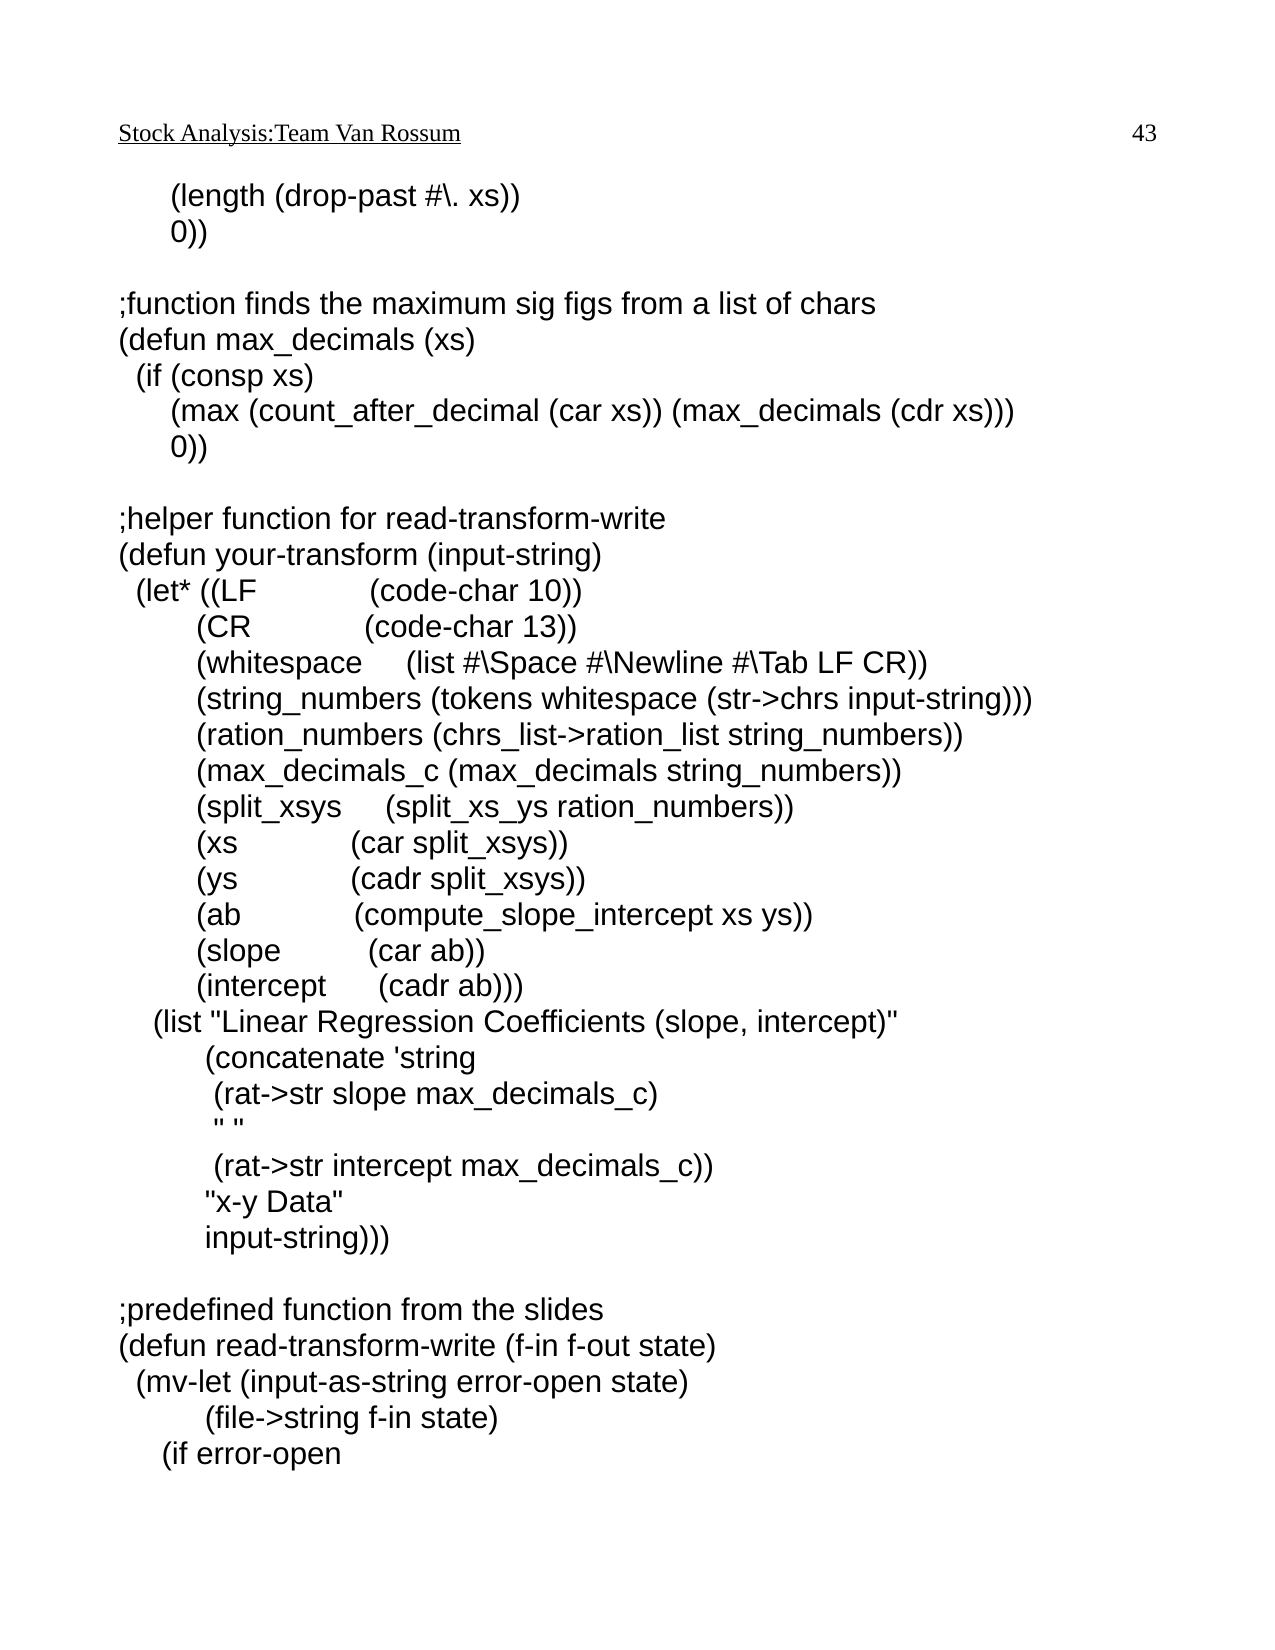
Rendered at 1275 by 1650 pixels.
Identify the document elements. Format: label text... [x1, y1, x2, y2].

text (intercept (cadr ab))) [118, 967, 1157, 1003]
text (split_xsys (split_xs_ys ration_numbers)) [118, 788, 1157, 824]
text (file->string f-in state) [118, 1399, 1157, 1435]
text 0)) [118, 213, 1157, 249]
text (ab (compute_slope_intercept xs ys)) [118, 896, 1157, 932]
text (rat->str slope max_decimals_c) [118, 1075, 1157, 1111]
text (max (count_after_decimal (car xs)) (max_decimals (cdr xs))) [118, 392, 1157, 428]
text "x-y Data" [118, 1183, 1157, 1219]
text (let* ((LF (code-char 10)) [118, 572, 1157, 608]
text (if (consp xs) [118, 357, 1157, 392]
text (defun read-transform-write (f-in f-out state) [118, 1327, 1157, 1363]
text (string_numbers (tokens whitespace (str->chrs input-string))) [118, 680, 1157, 716]
text (slope (car ab)) [118, 932, 1157, 967]
text ;predefined function from the slides [118, 1291, 1157, 1327]
text (defun max_decimals (xs) [118, 321, 1157, 357]
text (ys (cadr split_xsys)) [118, 860, 1157, 896]
text (mv-let (input-as-string error-open state) [118, 1363, 1157, 1399]
text input-string))) [118, 1219, 1157, 1255]
text (concatenate 'string [118, 1039, 1157, 1075]
text (defun your-transform (input-string) [118, 536, 1157, 572]
text ;function finds the maximum sig figs from a list of chars [118, 285, 1157, 321]
text " " [118, 1111, 1157, 1147]
text (list "Linear Regression Coefficients (slope, intercept)" [118, 1003, 1157, 1039]
text (xs (car split_xsys)) [118, 824, 1157, 860]
text (if error-open [118, 1435, 1157, 1471]
text (rat->str intercept max_decimals_c)) [118, 1147, 1157, 1183]
text (max_decimals_c (max_decimals string_numbers)) [118, 752, 1157, 788]
text (ration_numbers (chrs_list->ration_list string_numbers)) [118, 716, 1157, 752]
text (CR (code-char 13)) [118, 608, 1157, 644]
text (whitespace (list #\Space #\Newline #\Tab LF CR)) [118, 644, 1157, 680]
text 0)) [118, 428, 1157, 464]
text (length (drop-past #\. xs)) [118, 177, 1157, 213]
text ;helper function for read-transform-write [118, 500, 1157, 536]
